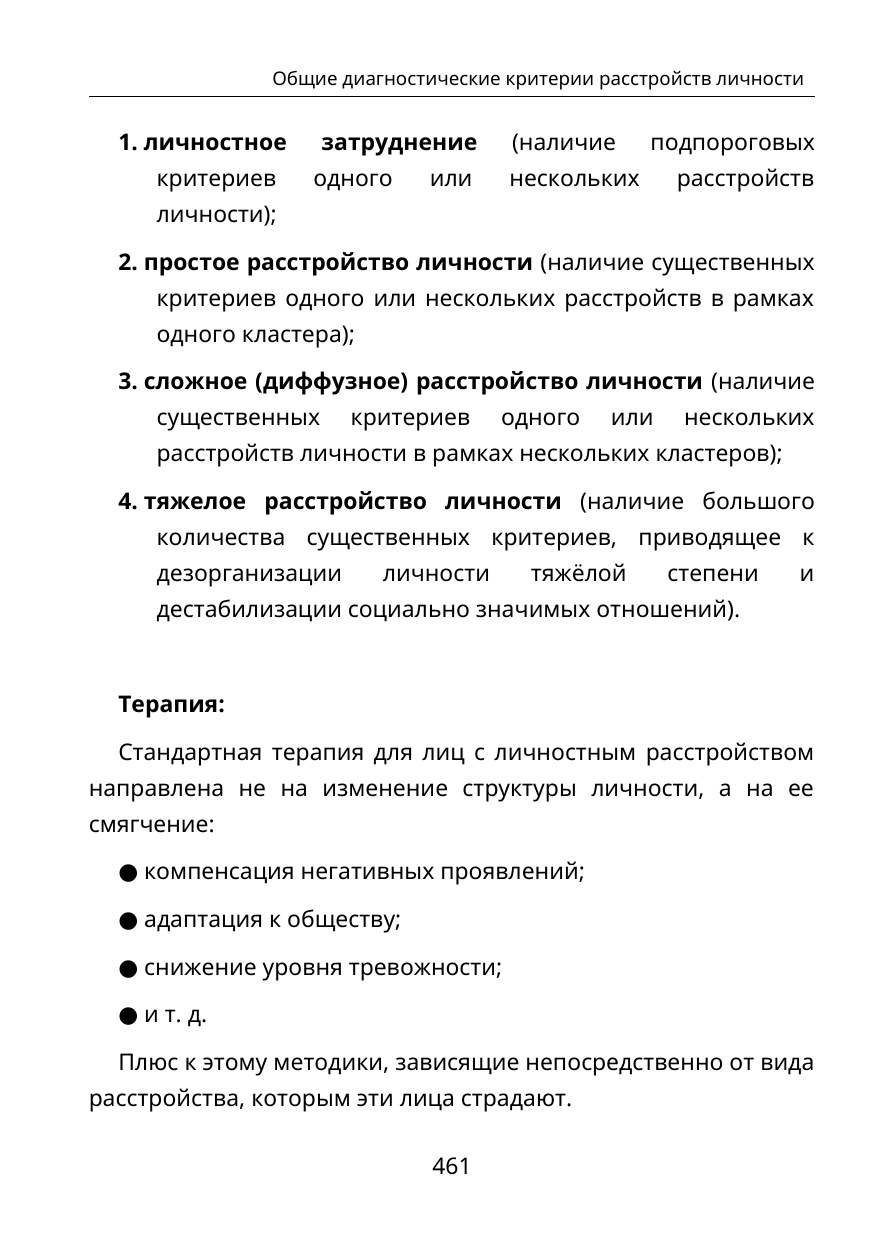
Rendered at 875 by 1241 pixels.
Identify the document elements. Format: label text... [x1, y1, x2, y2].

list и т. д. [118, 998, 815, 1030]
list тяжелое расстройство личности (наличие большого количества существенных критериев, приводящее к дезорганизации личности тяжёлой степени и дестабилизации социально значимых отношений). [118, 485, 815, 624]
list компенсация негативных проявлений; [118, 855, 815, 887]
text Стандартная терапия для лиц с личностным расстройством направлена не на изменение структуры личности, а на ее смягчение: [88, 736, 815, 839]
list сложное (диффузное) расстройство личности (наличие существенных критериев одного или нескольких расстройств личности в рамках нескольких кластеров); [118, 365, 815, 468]
list снижение уровня тревожности; [118, 951, 815, 982]
text Плюс к этому методики, зависящие непосредственно от вида расстройства, которым эти лица страдают. [88, 1046, 815, 1113]
list личностное затруднение (наличие подпороговых критериев одного или нескольких расстройств личности); [118, 126, 815, 229]
list адаптация к обществу; [118, 903, 815, 934]
text Терапия: [88, 688, 815, 719]
list простое расстройство личности (наличие существенных критериев одного или нескольких расстройств в рамках одного кластера); [118, 246, 815, 349]
